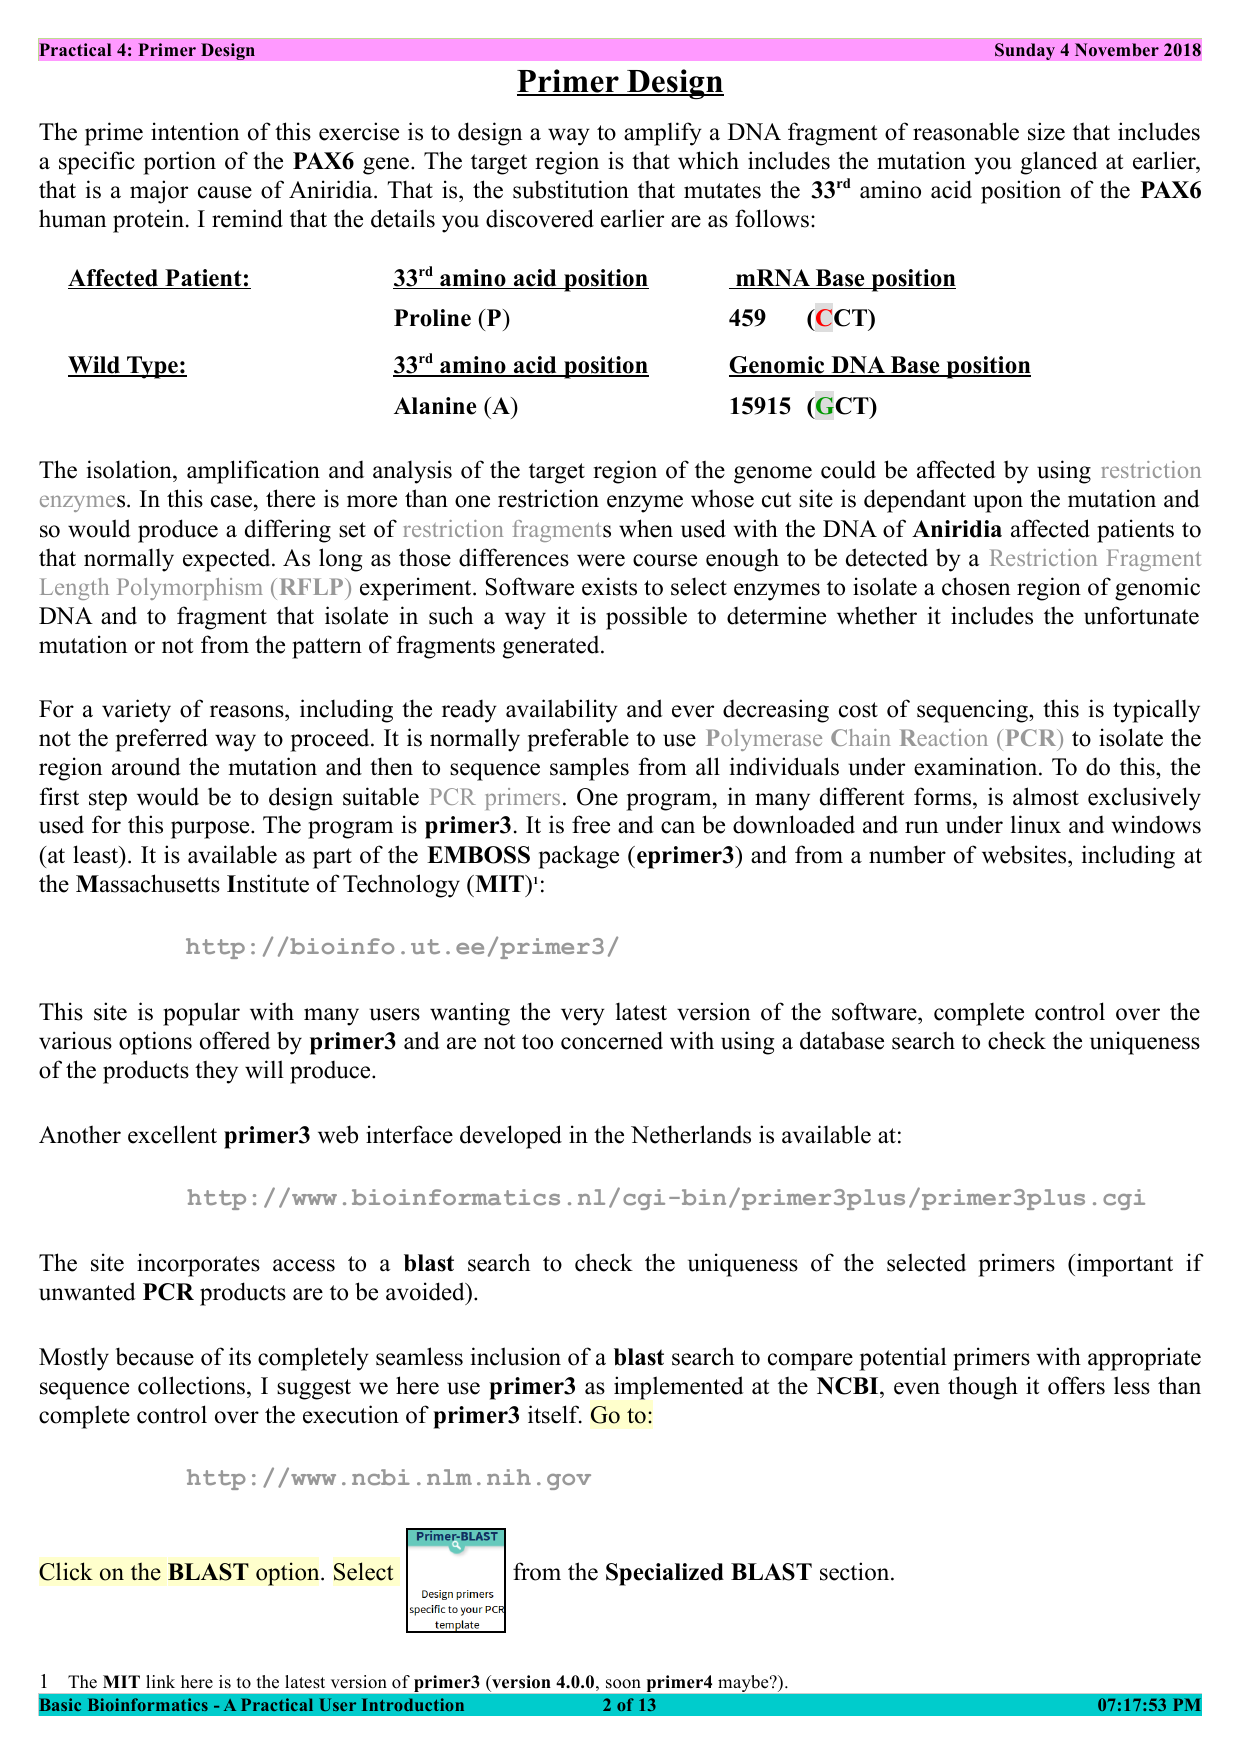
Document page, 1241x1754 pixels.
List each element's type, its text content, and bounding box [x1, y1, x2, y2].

text Proline (P) 459 (CCT) [68, 303, 1202, 332]
text Wild Type: 33rd amino acid position Genomic DNA Base position [68, 350, 1202, 379]
text Another excellent primer3 web interface developed in the Netherlands is available at: [38, 1119, 1202, 1149]
text Alanine (A) 15915 (GCT) [68, 391, 1202, 420]
text The isolation, amplification and analysis of the target region of the genome could be affected by using restriction enzymes. In this case, there is more than one restriction enzyme whose cut site is dependant upon the mutation and so would produce a differing set of restriction fragments when used with the DNA of Aniridia affected patients to that normally expected. As long as those differences were course enough to be detected by a Restriction Fragment Length Polymorphism (RFLP) experiment. Software exists to select enzymes to isolate a chosen region of genomic DNA and to fragment that isolate in such a way it is possible to determine whether it includes the unfortunate mutation or not from the pattern of fragments generated. [38, 455, 1202, 659]
text http://www.bioinformatics.nl/cgi-bin/primer3plus/primer3plus.cgi [38, 1184, 1202, 1213]
text The prime intention of this exercise is to design a way to amplify a DNA fragment of reasonable size that includes a specific portion of the PAX6 gene. The target region is that which includes the mutation you glanced at earlier, that is a major cause of Aniridia. That is, the substitution that mutates the 33rd amino acid position of the PAX6 human protein. I remind that the details you discovered earlier are as follows: [38, 117, 1202, 233]
text Affected Patient: 33rd amino acid position mRNA Base position [68, 262, 1202, 291]
text The MIT link here is to the latest version of primer3 (version 4.0.0, soon primer4 maybe?). [38, 1669, 1202, 1693]
text The site incorporates access to a blast search to check the uniqueness of the selected primers (important if unwanted PCR products are to be avoided). [38, 1248, 1202, 1306]
picture [408, 1530, 504, 1631]
text This site is popular with many users wanting the very latest version of the software, complete control over the various options offered by primer3 and are not too concerned with using a database search to check the uniqueness of the products they will produce. [38, 997, 1202, 1084]
text For a variety of reasons, including the ready availability and ever decreasing cost of sequencing, this is typically not the preferred way to proceed. It is normally preferable to use Polymerase Chain Reaction (PCR) to isolate the region around the mutation and then to sequence samples from all individuals under examination. To do this, the first step would be to design suitable PCR primers. One program, in many different forms, is almost exclusively used for this purpose. The program is primer3. It is free and can be downloaded and run under linux and windows (at least). It is available as part of the EMBOSS package (eprimer3) and from a number of websites, including at the Massachusetts Institute of Technology (MIT): [38, 694, 1202, 898]
text Primer Design [38, 61, 1202, 99]
text from the Specialized BLAST section. [506, 1528, 1202, 1633]
text http://www.ncbi.nlm.nih.gov [38, 1464, 1202, 1493]
text Click on the BLAST option. Select [38, 1528, 406, 1633]
text Mostly because of its completely seamless inclusion of a blast search to compare potential primers with appropriate sequence collections, I suggest we here use primer3 as implemented at the NCBI, even though it offers less than complete control over the execution of primer3 itself. Go to: [38, 1342, 1202, 1429]
text http://bioinfo.ut.ee/primer3/ [38, 933, 1202, 962]
